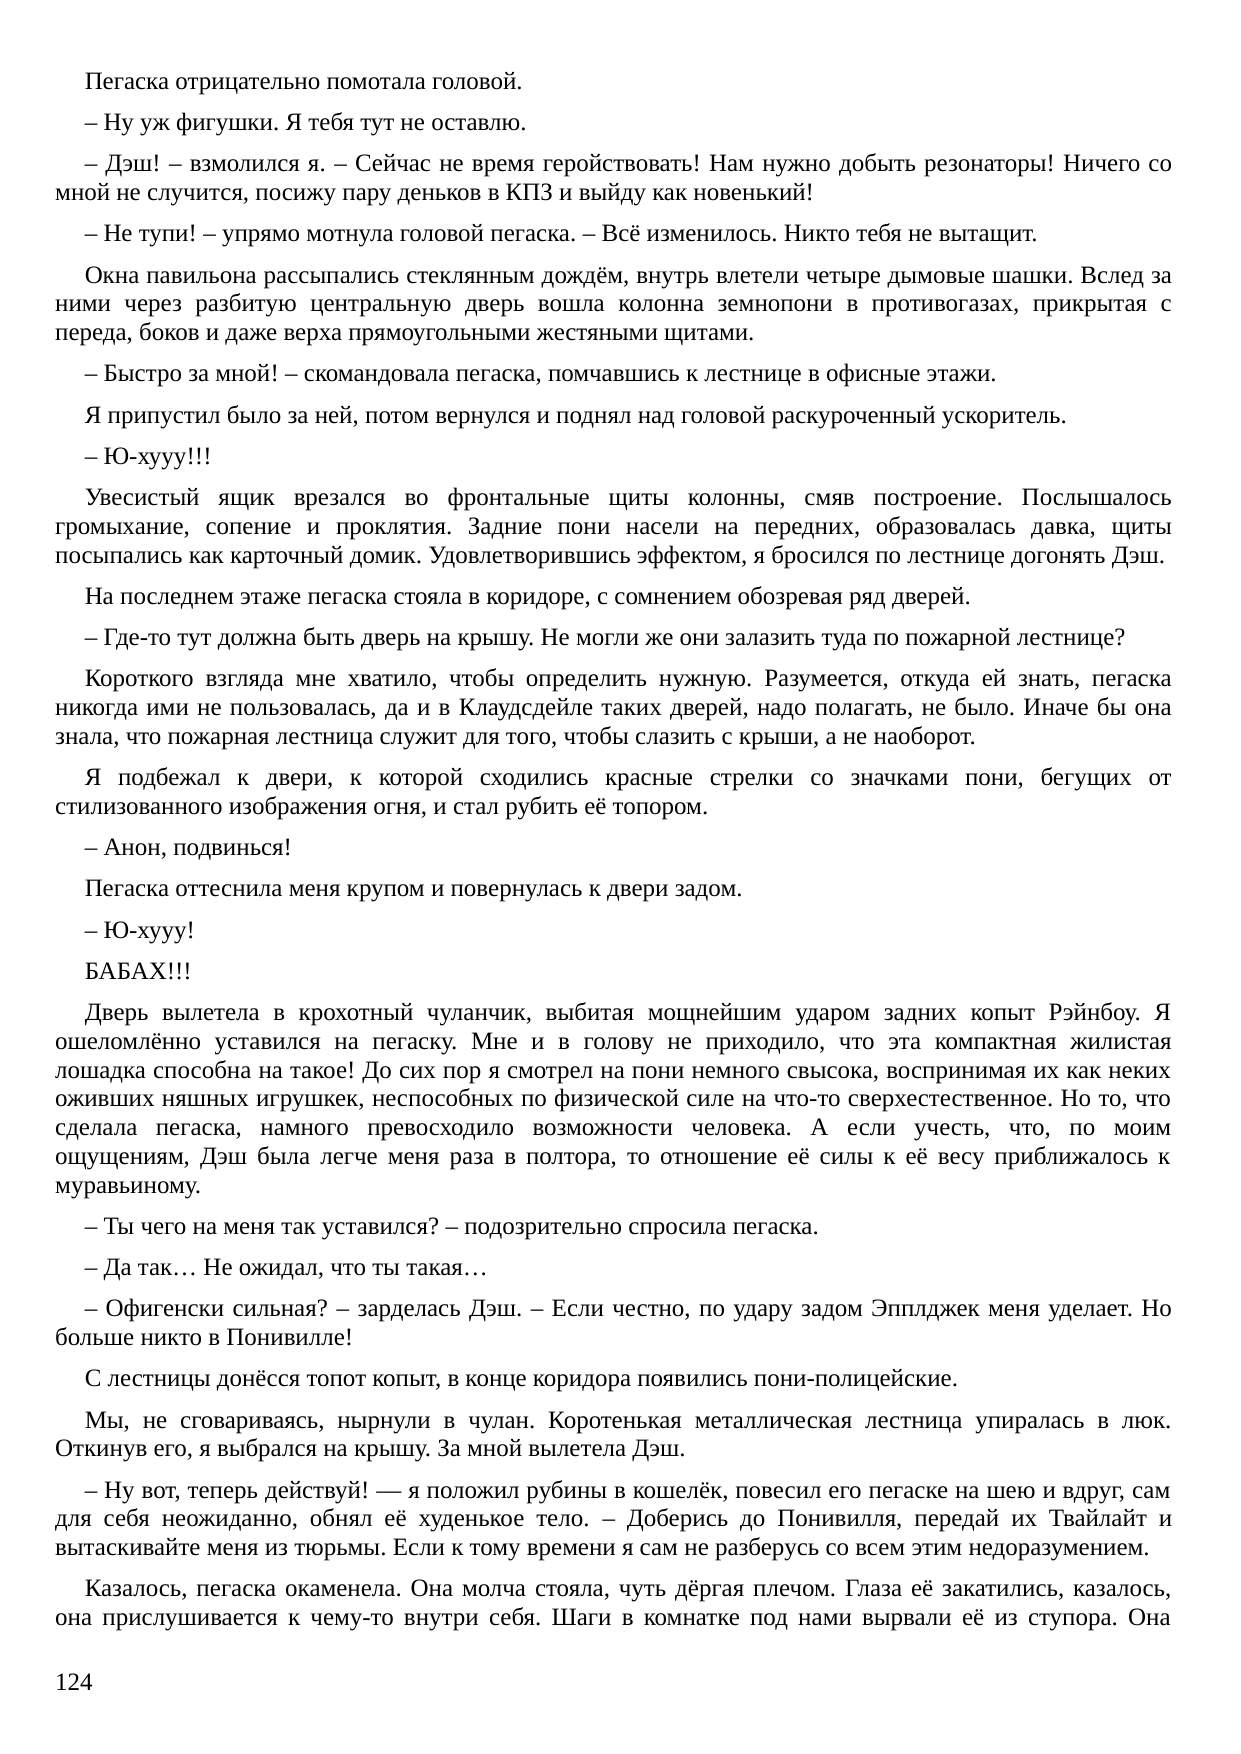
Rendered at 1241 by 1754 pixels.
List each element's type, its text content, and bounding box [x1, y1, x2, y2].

text Окна павильона рассыпались стеклянным дождём, внутрь влетели четыре дымовые шашки. Вслед за ними через разбитую центральную дверь вошла колонна земнопони в противогазах, прикрытая с переда, боков и даже верха прямоугольными жестяными щитами. [55, 260, 1173, 346]
text Короткого взгляда мне хватило, чтобы определить нужную. Разумеется, откуда ей знать, пегаска никогда ими не пользовалась, да и в Клаудсдейле таких дверей, надо полагать, не было. Иначе бы она знала, что пожарная лестница служит для того, чтобы слазить с крыши, а не наоборот. [55, 663, 1173, 750]
text – Ты чего на меня так уставился? – подозрительно спросила пегаска. [55, 1211, 1173, 1240]
text Дверь вылетела в крохотный чуланчик, выбитая мощнейшим ударом задних копыт Рэйнбоу. Я ошеломлённо уставился на пегаску. Мне и в голову не приходило, что эта компактная жилистая лошадка способна на такое! До сих пор я смотрел на пони немного свысока, воспринимая их как неких оживших няшных игрушкек, неспособных по физической силе на что-то сверхестественное. Но то, что сделала пегаска, намного превосходило возможности человека. А если учесть, что, по моим ощущениям, Дэш была легче меня раза в полтора, то отношение её силы к её весу приближалось к муравьиному. [55, 997, 1173, 1198]
text Увесистый ящик врезался во фронтальные щиты колонны, смяв построение. Послышалось громыхание, сопение и проклятия. Задние пони насели на передних, образовалась давка, щиты посыпались как карточный домик. Удовлетворившись эффектом, я бросился по лестнице догонять Дэш. [55, 482, 1173, 568]
text – Быстро за мной! – скомандовала пегаска, помчавшись к лестнице в офисные этажи. [55, 358, 1173, 387]
text – Ну уж фигушки. Я тебя тут не оставлю. [55, 107, 1173, 136]
text – Офигенски сильная? – зарделась Дэш. – Если честно, по удару задом Эпплджек меня уделает. Но больше никто в Понивилле! [55, 1293, 1173, 1351]
text На последнем этаже пегаска стояла в коридоре, с сомнением обозревая ряд дверей. [55, 581, 1173, 610]
text Казалось, пегаска окаменела. Она молча стояла, чуть дёргая плечом. Глаза её закатились, казалось, она прислушивается к чему-то внутри себя. Шаги в комнатке под нами вырвали её из ступора. Она [55, 1573, 1173, 1631]
text – Анон, подвинься! [55, 832, 1173, 861]
text БАБАХ!!! [55, 956, 1173, 985]
text Пегаска отрицательно помотала головой. [55, 66, 1173, 95]
text – Ну вот, теперь действуй! — я положил рубины в кошелёк, повесил его пегаске на шею и вдруг, сам для себя неожиданно, обнял её худенькое тело. – Доберись до Понивилля, передай их Твайлайт и вытаскивайте меня из тюрьмы. Если к тому времени я сам не разберусь со всем этим недоразумением. [55, 1475, 1173, 1561]
text Мы, не сговариваясь, нырнули в чулан. Коротенькая металлическая лестница упиралась в люк. Откинув его, я выбрался на крышу. За мной вылетела Дэш. [55, 1405, 1173, 1462]
text Я припустил было за ней, потом вернулся и поднял над головой раскуроченный ускоритель. [55, 400, 1173, 428]
text – Да так… Не ожидал, что ты такая… [55, 1252, 1173, 1281]
text – Ю-хууу! [55, 915, 1173, 943]
text – Не тупи! – упрямо мотнула головой пегаска. – Всё изменилось. Никто тебя не вытащит. [55, 218, 1173, 247]
text Пегаска оттеснила меня крупом и повернулась к двери задом. [55, 873, 1173, 902]
text С лестницы донёсся топот копыт, в конце коридора появились пони-полицейские. [55, 1363, 1173, 1392]
text Я подбежал к двери, к которой сходились красные стрелки со значками пони, бегущих от стилизованного изображения огня, и стал рубить её топором. [55, 762, 1173, 820]
text – Где-то тут должна быть дверь на крышу. Не могли же они залазить туда по пожарной лестнице? [55, 622, 1173, 651]
text – Ю-хууу!!! [55, 441, 1173, 470]
text – Дэш! – взмолился я. – Сейчас не время геройствовать! Нам нужно добыть резонаторы! Ничего со мной не случится, посижу пару деньков в КПЗ и выйду как новенький! [55, 148, 1173, 206]
